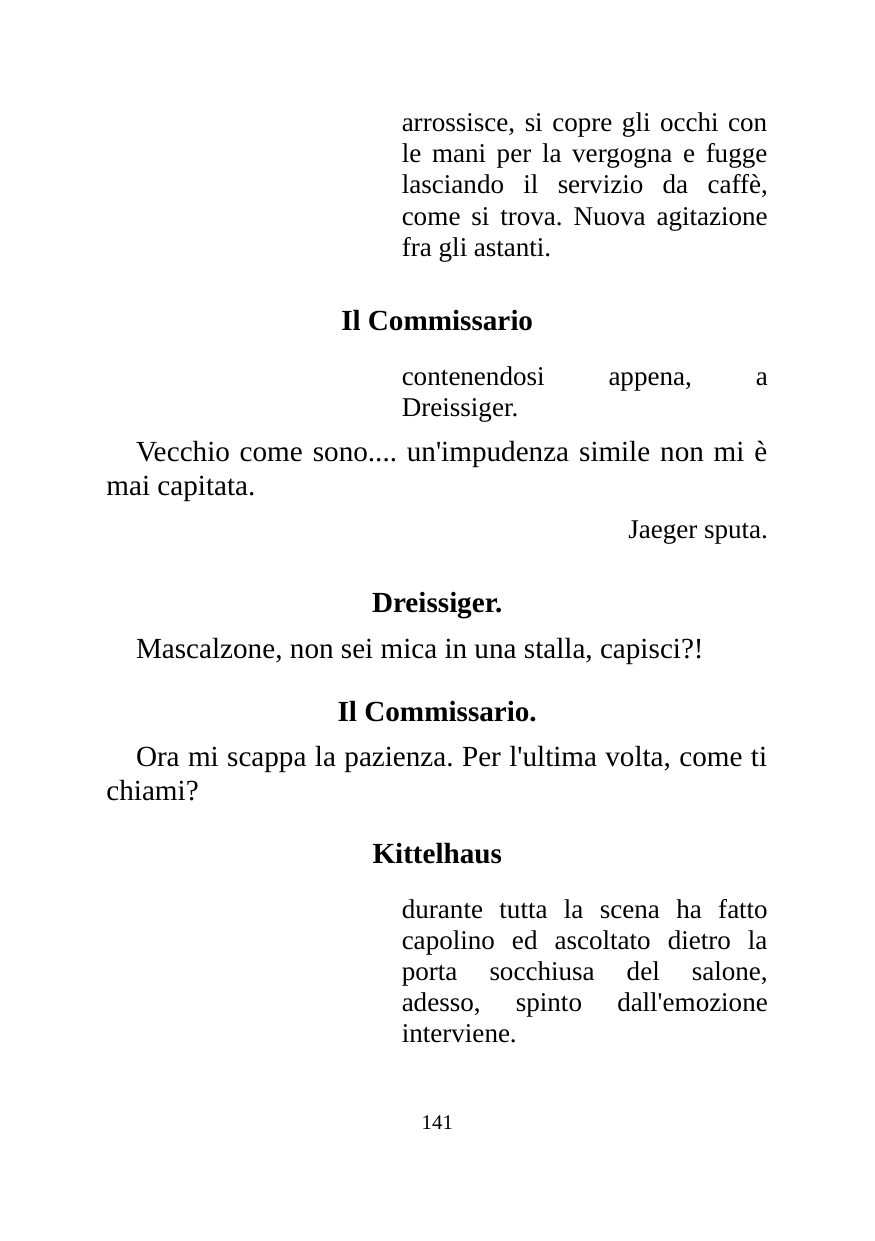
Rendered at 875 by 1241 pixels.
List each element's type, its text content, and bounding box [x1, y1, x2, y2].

text Il Commissario. [106, 694, 768, 727]
text Kittelhaus [106, 836, 768, 869]
text Vecchio come sono.... un'impudenza simile non mi è mai capitata. [106, 434, 768, 501]
text durante tutta la scena ha fatto capolino ed ascoltato dietro la porta socchiusa del salone, adesso, spinto dall'emozione interviene. [402, 893, 768, 1049]
text contenendosi appena, a Dreissiger. [402, 360, 768, 423]
text Dreissiger. [106, 586, 768, 619]
text Mascalzone, non sei mica in una stalla, capisci?! [106, 631, 768, 664]
text Ora mi scappa la pazienza. Per l'ultima volta, come ti chiami? [106, 739, 768, 806]
text arrossisce, si copre gli occhi con le mani per la vergogna e fugge lasciando il servizio da caffè, come si trova. Nuova agitazione fra gli astanti. [402, 106, 768, 262]
text Il Commissario [106, 303, 768, 337]
text Jaeger sputa. [402, 513, 768, 544]
